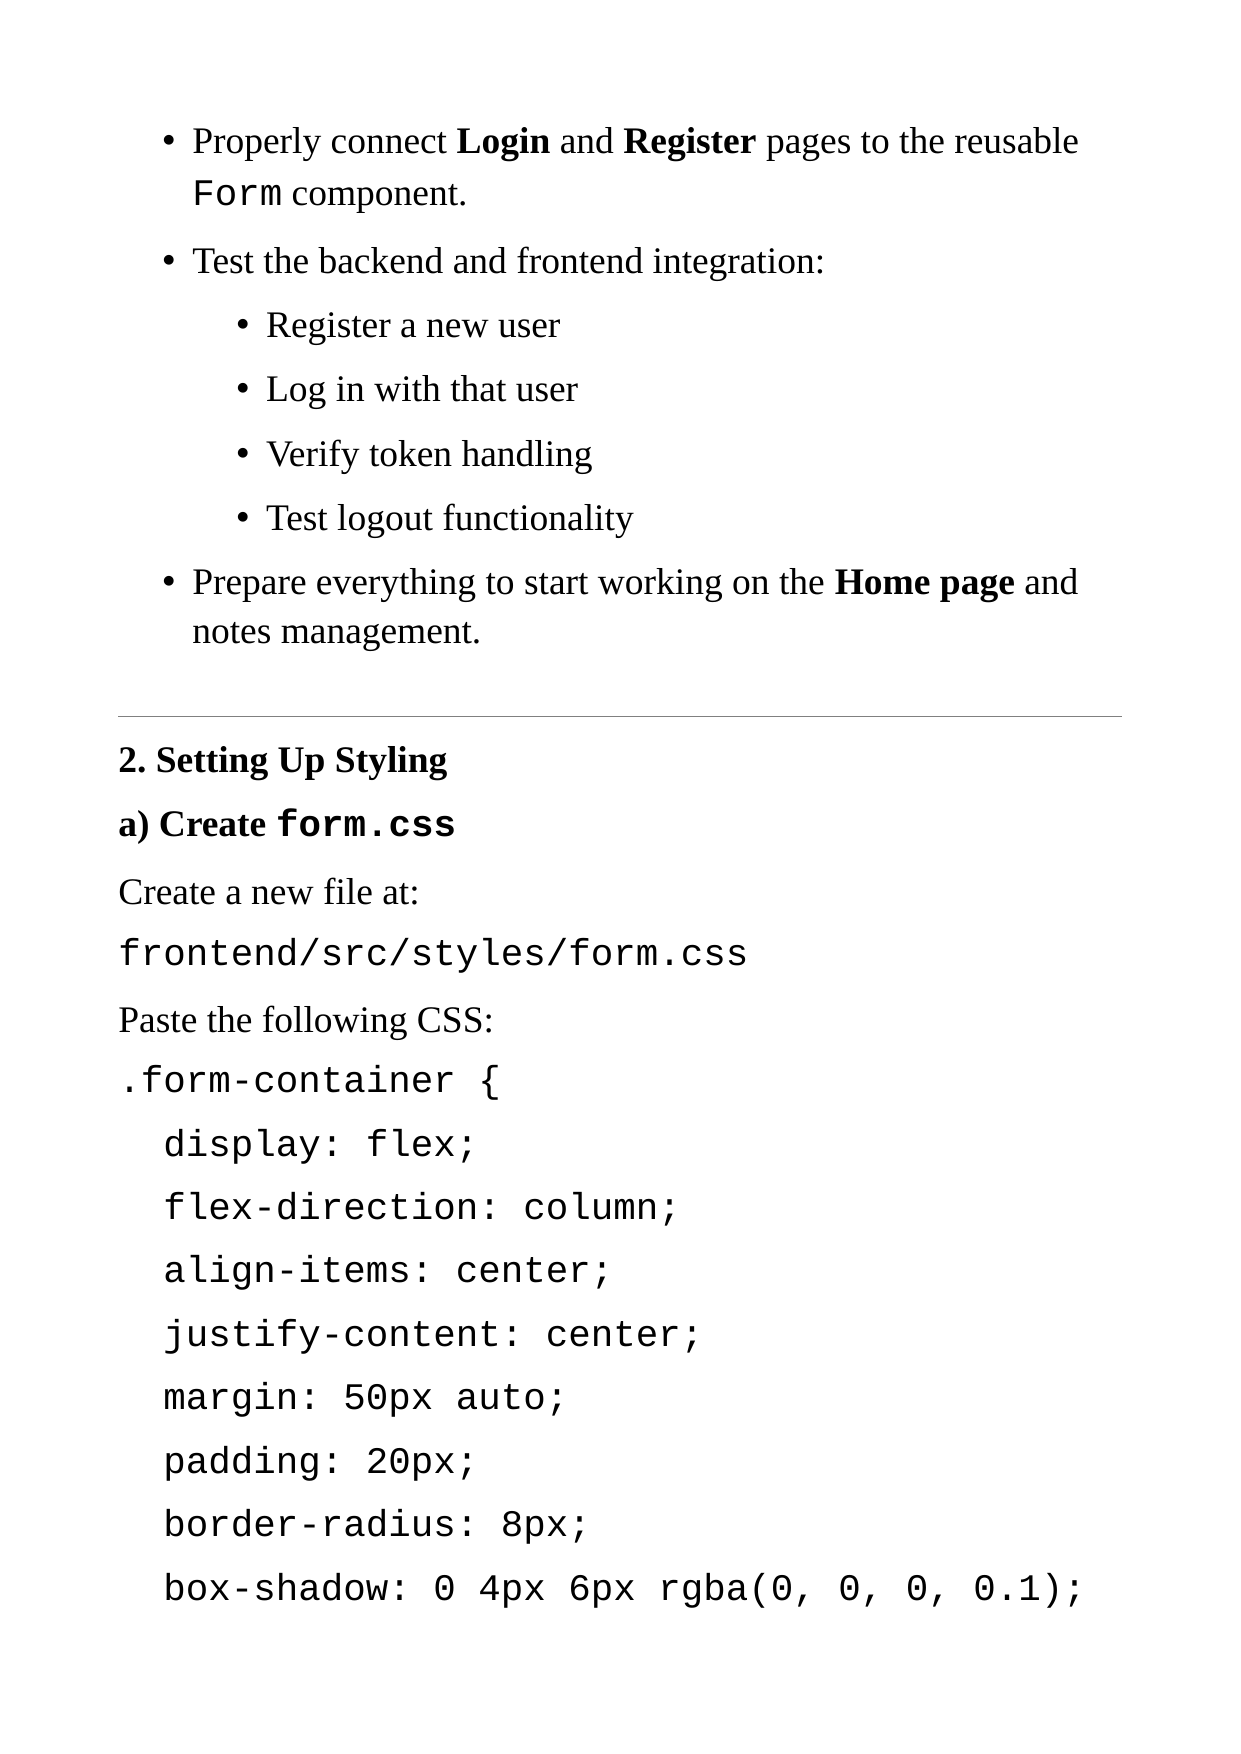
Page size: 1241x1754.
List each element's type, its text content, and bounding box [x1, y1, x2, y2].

text Create a new file at: [118, 869, 1122, 913]
list Properly connect Login and Register pages to the reusable Form component. [162, 118, 1122, 217]
text box-shadow: 0 4px 6px rgba(0, 0, 0, 0.1); [118, 1569, 1122, 1611]
text Paste the following CSS: [118, 997, 1122, 1040]
text frontend/src/styles/form.css [118, 934, 1122, 976]
text align-items: center; [118, 1252, 1122, 1294]
text .form-container { [118, 1061, 1122, 1104]
text flex-direction: column; [118, 1188, 1122, 1231]
list Test the backend and frontend integration: [162, 238, 1122, 282]
list Register a new user [236, 303, 1122, 346]
subtitle 2. Setting Up Styling [118, 738, 1122, 781]
subtitle a) Create form.css [118, 802, 1122, 848]
text justify-content: center; [118, 1315, 1122, 1358]
list Prepare everything to start working on the Home page and notes management. [162, 559, 1122, 652]
text padding: 20px; [118, 1442, 1122, 1484]
list Verify token handling [236, 431, 1122, 474]
text display: flex; [118, 1125, 1122, 1167]
list Log in with that user [236, 367, 1122, 410]
text border-radius: 8px; [118, 1505, 1122, 1548]
text margin: 50px auto; [118, 1378, 1122, 1421]
list Test logout functionality [236, 495, 1122, 538]
